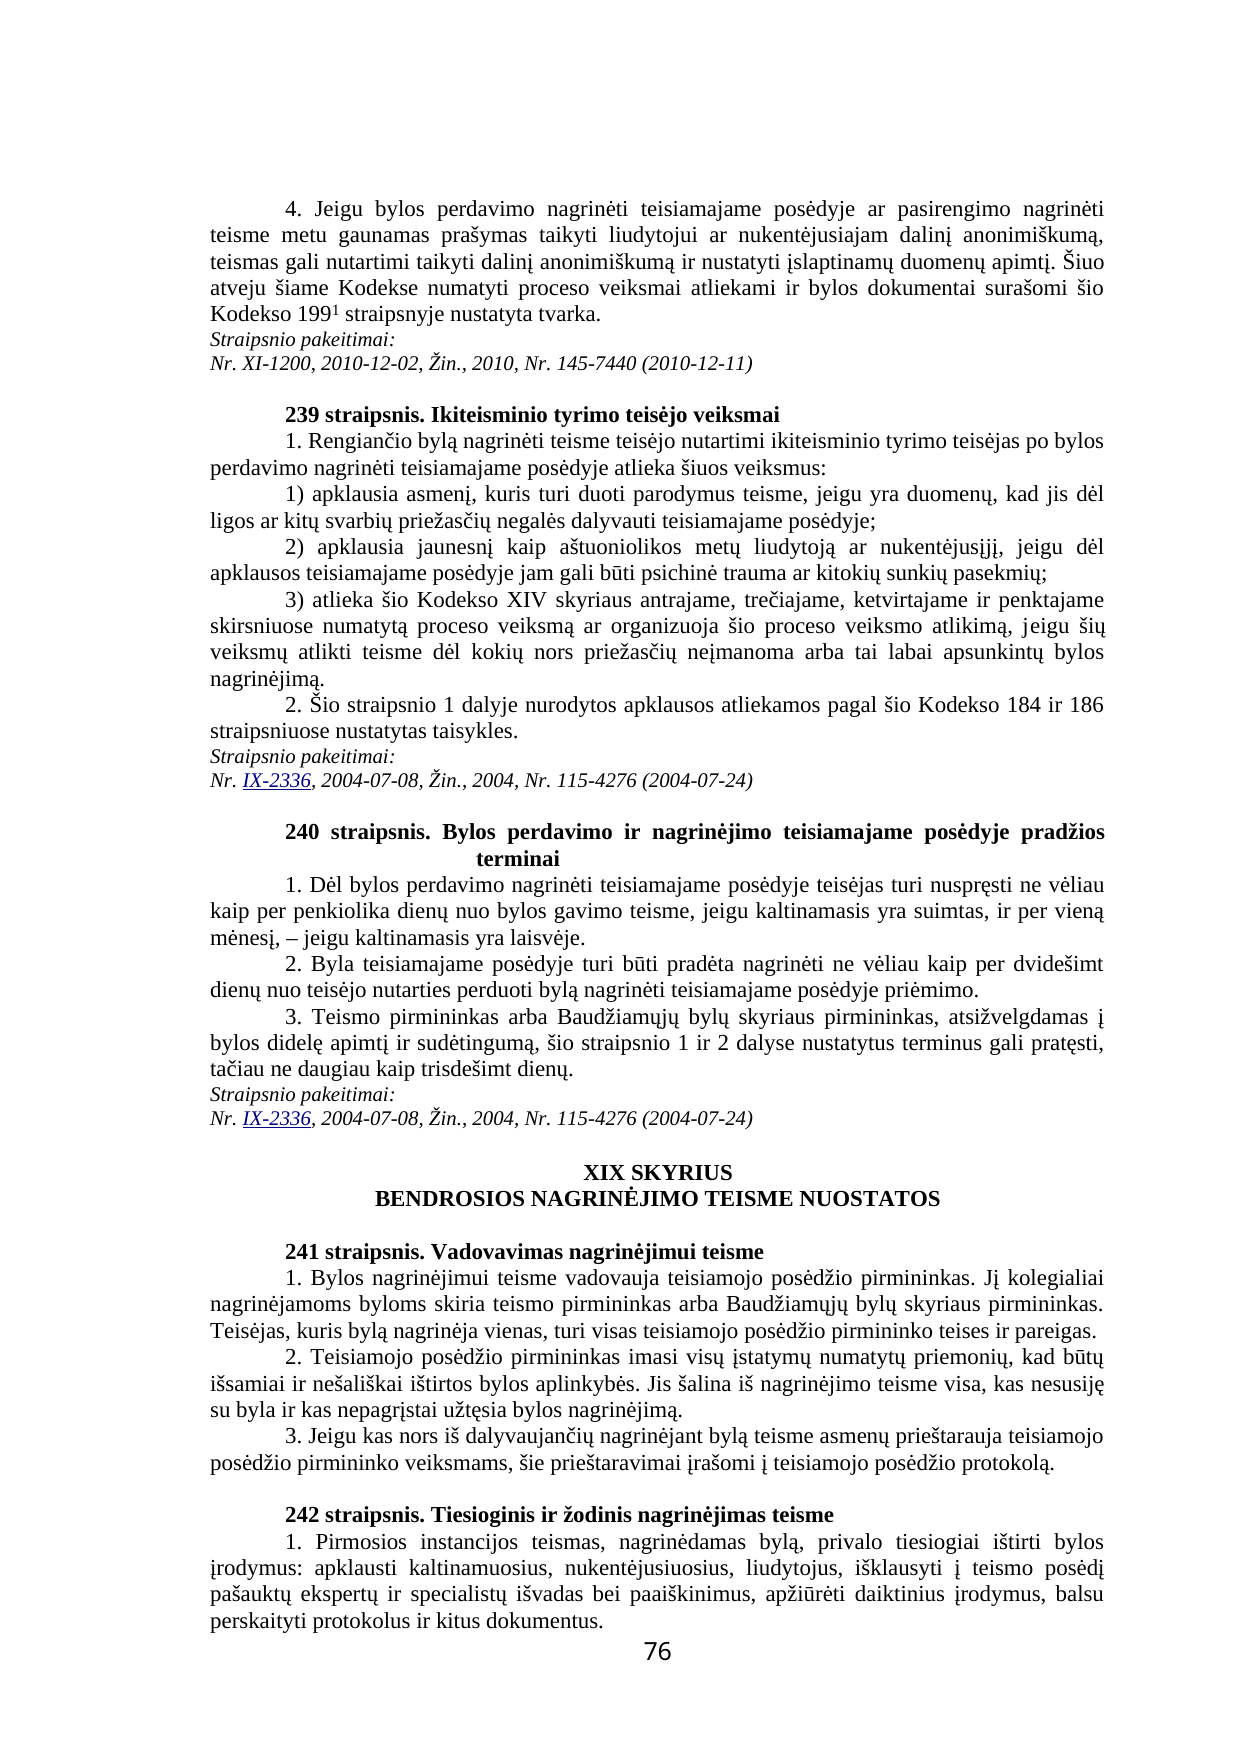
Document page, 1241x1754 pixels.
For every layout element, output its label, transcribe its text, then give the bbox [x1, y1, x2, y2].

text Nr. IX-2336, 2004-07-08, Žin., 2004, Nr. 115-4276 (2004-07-24) [210, 768, 1106, 792]
text 1. Pirmosios instancijos teismas, nagrinėdamas bylą, privalo tiesiogiai ištirti bylos įrodymus: apklausti kaltinamuosius, nukentėjusiuosius, liudytojus, išklausyti į teismo posėdį pašauktų ekspertų ir specialistų išvadas bei paaiškinimus, apžiūrėti daiktinius įrodymus, balsu perskaityti protokolus ir kitus dokumentus. [210, 1528, 1106, 1633]
text 3) atlieka šio Kodekso XIV skyriaus antrajame, trečiajame, ketvirtajame ir penktajame skirsniuose numatytą proceso veiksmą ar organizuoja šio proceso veiksmo atlikimą, jeigu šių veiksmų atlikti teisme dėl kokių nors priežasčių neįmanoma arba tai labai apsunkintų bylos nagrinėjimą. [210, 586, 1106, 691]
text 241 straipsnis. Vadovavimas nagrinėjimui teisme [210, 1238, 1106, 1264]
text Straipsnio pakeitimai: [210, 744, 1106, 768]
text Straipsnio pakeitimai: [210, 327, 1106, 351]
text Bendrosios nagrinėjimo teisme nuostatos [210, 1185, 1106, 1211]
text 1. Rengiančio bylą nagrinėti teisme teisėjo nutartimi ikiteisminio tyrimo teisėjas po bylos perdavimo nagrinėti teisiamajame posėdyje atlieka šiuos veiksmus: [210, 428, 1106, 480]
text 2. Byla teisiamajame posėdyje turi būti pradėta nagrinėti ne vėliau kaip per dvidešimt dienų nuo teisėjo nutarties perduoti bylą nagrinėti teisiamajame posėdyje priėmimo. [210, 950, 1106, 1003]
text 3. Jeigu kas nors iš dalyvaujančių nagrinėjant bylą teisme asmenų prieštarauja teisiamojo posėdžio pirmininko veiksmams, šie prieštaravimai įrašomi į teisiamojo posėdžio protokolą. [210, 1422, 1106, 1475]
text 240 straipsnis. Bylos perdavimo ir nagrinėjimo teisiamajame posėdyje pradžios terminai [285, 818, 1106, 871]
text Straipsnio pakeitimai: [210, 1082, 1106, 1106]
text 242 straipsnis. Tiesioginis ir žodinis nagrinėjimas teisme [210, 1501, 1106, 1528]
text 1) apklausia asmenį, kuris turi duoti parodymus teisme, jeigu yra duomenų, kad jis dėl ligos ar kitų svarbių priežasčių negalės dalyvauti teisiamajame posėdyje; [210, 480, 1106, 533]
text Nr. IX-2336, 2004-07-08, Žin., 2004, Nr. 115-4276 (2004-07-24) [210, 1106, 1106, 1130]
text 239 straipsnis. Ikiteisminio tyrimo teisėjo veiksmai [210, 401, 1106, 428]
subtitle XIX skyrius [210, 1159, 1106, 1185]
text 2) apklausia jaunesnį kaip aštuoniolikos metų liudytoją ar nukentėjusįjį, jeigu dėl apklausos teisiamajame posėdyje jam gali būti psichinė trauma ar kitokių sunkių pasekmių; [210, 533, 1106, 586]
text 1. Bylos nagrinėjimui teisme vadovauja teisiamojo posėdžio pirmininkas. Jį kolegialiai nagrinėjamoms byloms skiria teismo pirmininkas arba Baudžiamųjų bylų skyriaus pirmininkas. Teisėjas, kuris bylą nagrinėja vienas, turi visas teisiamojo posėdžio pirmininko teises ir pareigas. [210, 1264, 1106, 1343]
text 4. Jeigu bylos perdavimo nagrinėti teisiamajame posėdyje ar pasirengimo nagrinėti teisme metu gaunamas prašymas taikyti liudytojui ar nukentėjusiajam dalinį anonimiškumą, teismas gali nutartimi taikyti dalinį anonimiškumą ir nustatyti įslaptinamų duomenų apimtį. Šiuo atveju šiame Kodekse numatyti proceso veiksmai atliekami ir bylos dokumentai surašomi šio Kodekso 1991 straipsnyje nustatyta tvarka. [210, 195, 1106, 327]
text 2. Teisiamojo posėdžio pirmininkas imasi visų įstatymų numatytų priemonių, kad būtų išsamiai ir nešališkai ištirtos bylos aplinkybės. Jis šalina iš nagrinėjimo teisme visa, kas nesusiję su byla ir kas nepagrįstai užtęsia bylos nagrinėjimą. [210, 1343, 1106, 1422]
text 3. Teismo pirmininkas arba Baudžiamųjų bylų skyriaus pirmininkas, atsižvelgdamas į bylos didelę apimtį ir sudėtingumą, šio straipsnio 1 ir 2 dalyse nustatytus terminus gali pratęsti, tačiau ne daugiau kaip trisdešimt dienų. [210, 1003, 1106, 1082]
text Nr. XI-1200, 2010-12-02, Žin., 2010, Nr. 145-7440 (2010-12-11) [210, 351, 1106, 375]
text 1. Dėl bylos perdavimo nagrinėti teisiamajame posėdyje teisėjas turi nuspręsti ne vėliau kaip per penkiolika dienų nuo bylos gavimo teisme, jeigu kaltinamasis yra suimtas, ir per vieną mėnesį, – jeigu kaltinamasis yra laisvėje. [210, 871, 1106, 950]
text 2. Šio straipsnio 1 dalyje nurodytos apklausos atliekamos pagal šio Kodekso 184 ir 186 straipsniuose nustatytas taisykles. [210, 691, 1106, 744]
